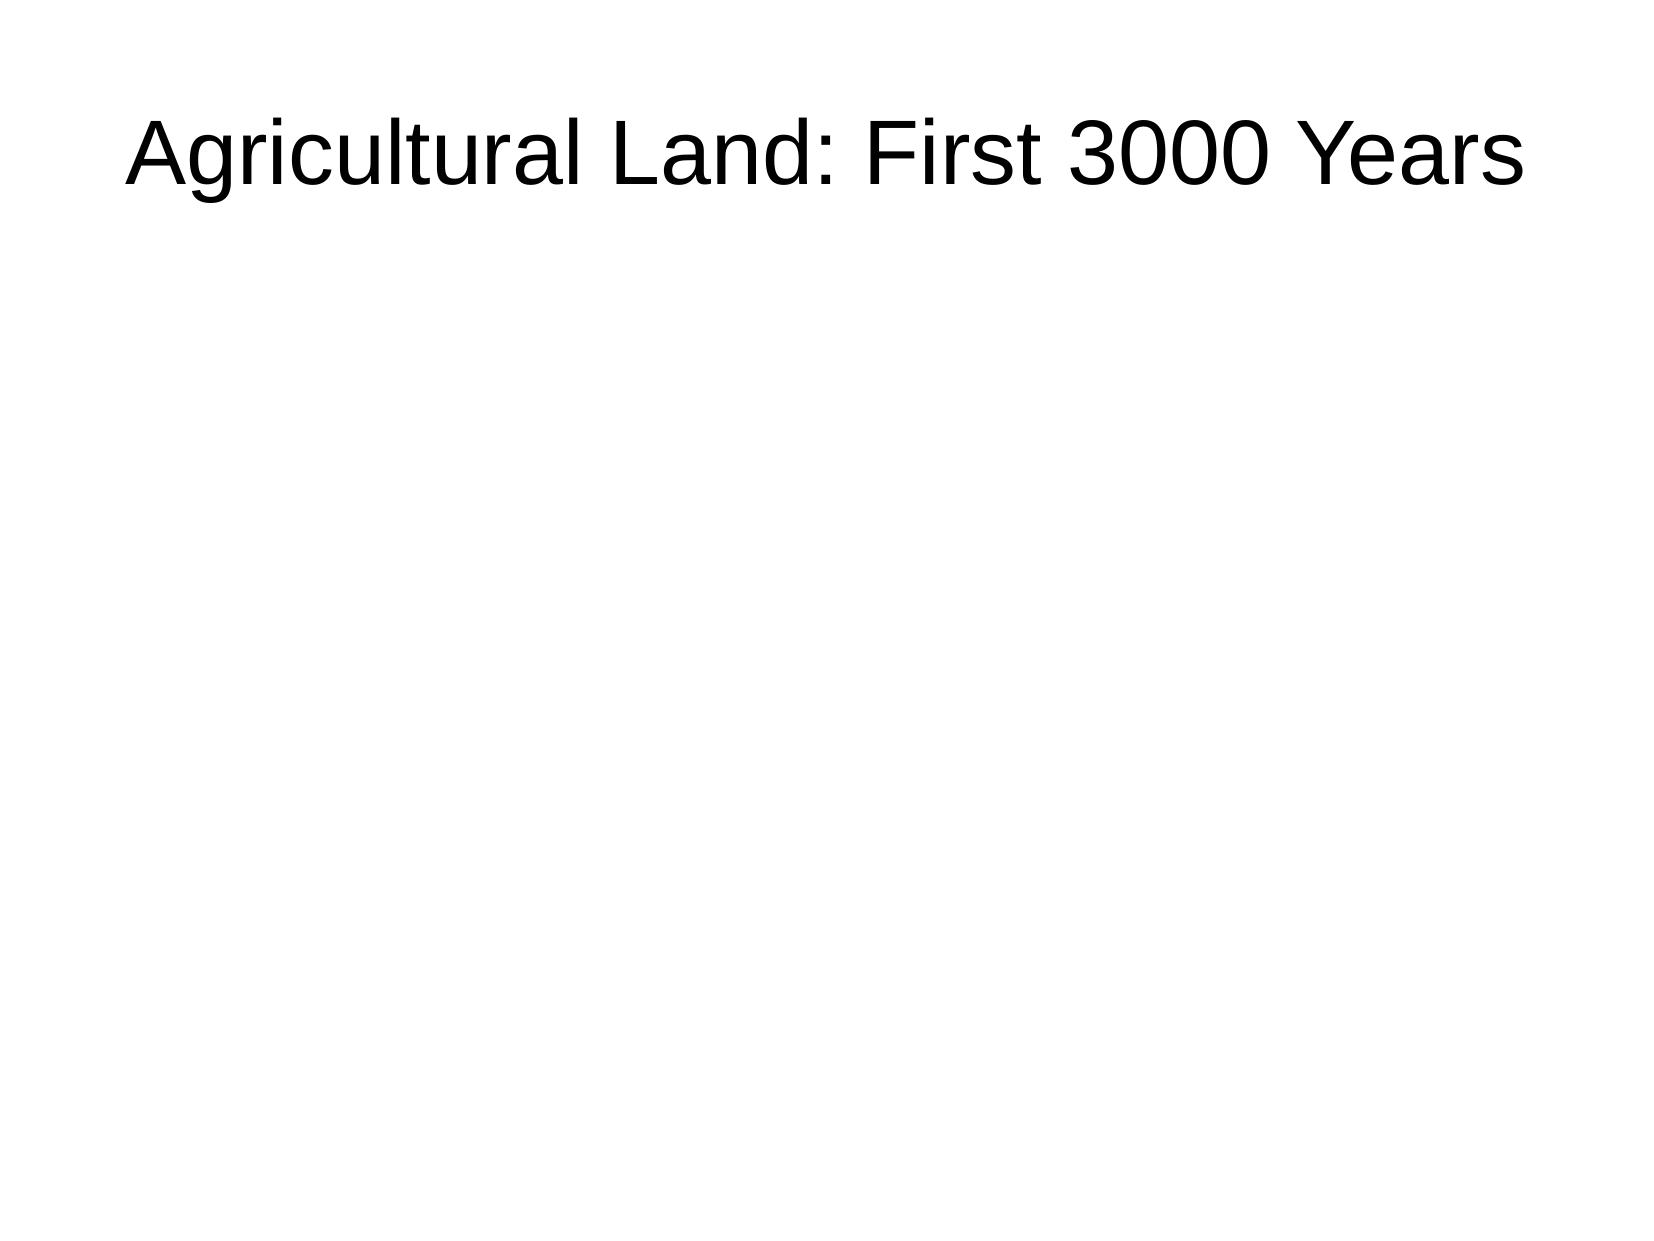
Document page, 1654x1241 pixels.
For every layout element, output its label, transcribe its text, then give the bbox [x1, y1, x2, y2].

title Agricultural Land: First 3000 Years [82, 49, 1571, 257]
